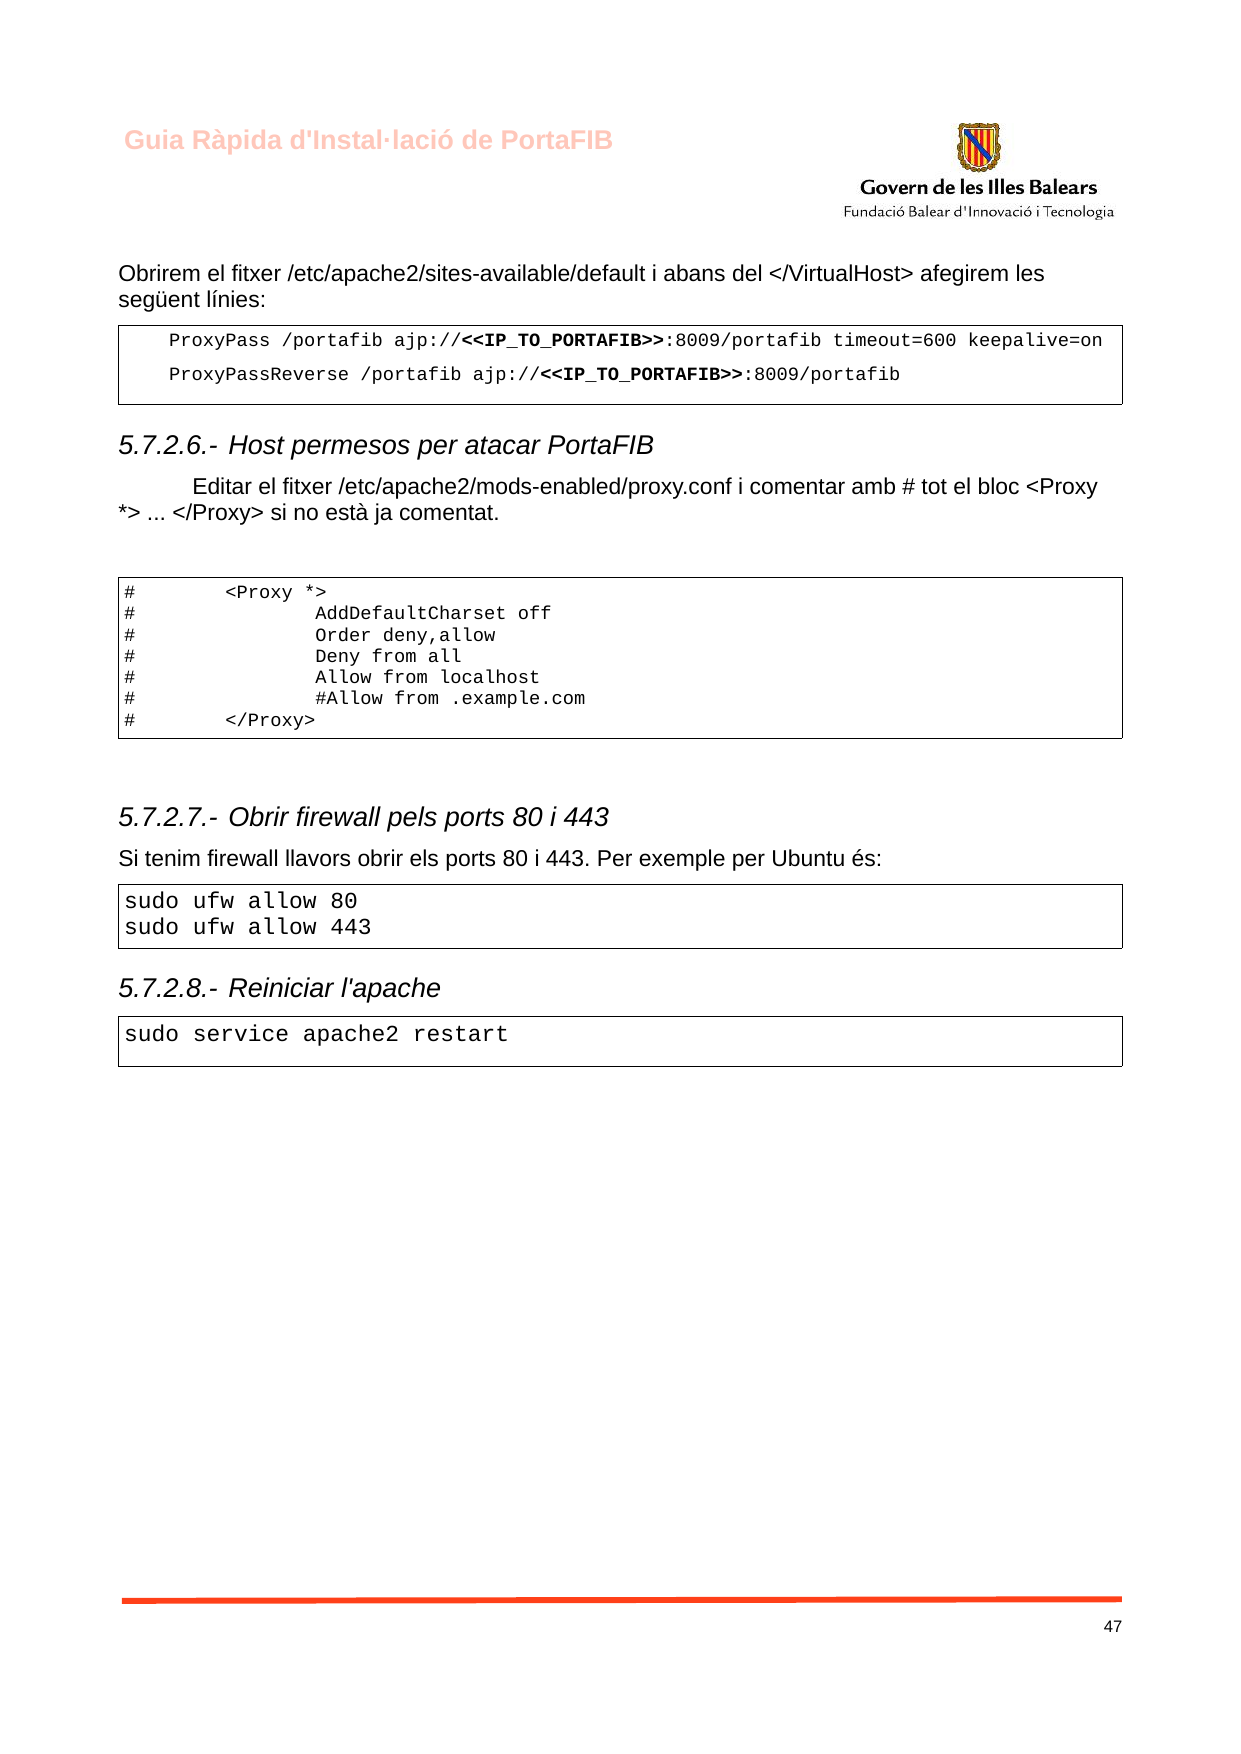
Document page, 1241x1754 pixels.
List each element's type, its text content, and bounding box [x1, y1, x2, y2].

text Si tenim firewall llavors obrir els ports 80 i 443. Per exemple per Ubuntu és: [118, 845, 1122, 871]
subtitle Reiniciar l'apache [118, 972, 1122, 1004]
subtitle Host permesos per atacar PortaFIB [118, 429, 1122, 461]
text Editar el fitxer /etc/apache2/mods-enabled/proxy.conf i comentar amb # tot el bloc <Proxy *> ... </Proxy> si no està ja comentat. [118, 473, 1122, 526]
table_header # <Proxy *> # AddDefaultCharset off # Order deny,allow # Deny from all # Allow from localhost # #Allow from .example.com # </Proxy> [119, 578, 1122, 737]
table_header sudo service apache2 restart [119, 1017, 1122, 1066]
table_header ProxyPass /portafib ajp://<<IP_TO_PORTAFIB>>:8009/portafib timeout=600 keepalive=on ProxyPassReverse /portafib ajp://<<IP_TO_PORTAFIB>>:8009/portafib [119, 326, 1122, 404]
text Obrirem el fitxer /etc/apache2/sites-available/default i abans del </VirtualHost> afegirem les següent línies: [118, 260, 1122, 313]
picture [840, 123, 1117, 220]
subtitle Obrir firewall pels ports 80 i 443 [118, 801, 1122, 833]
table_header sudo ufw allow 80 sudo ufw allow 443 [119, 885, 1122, 947]
